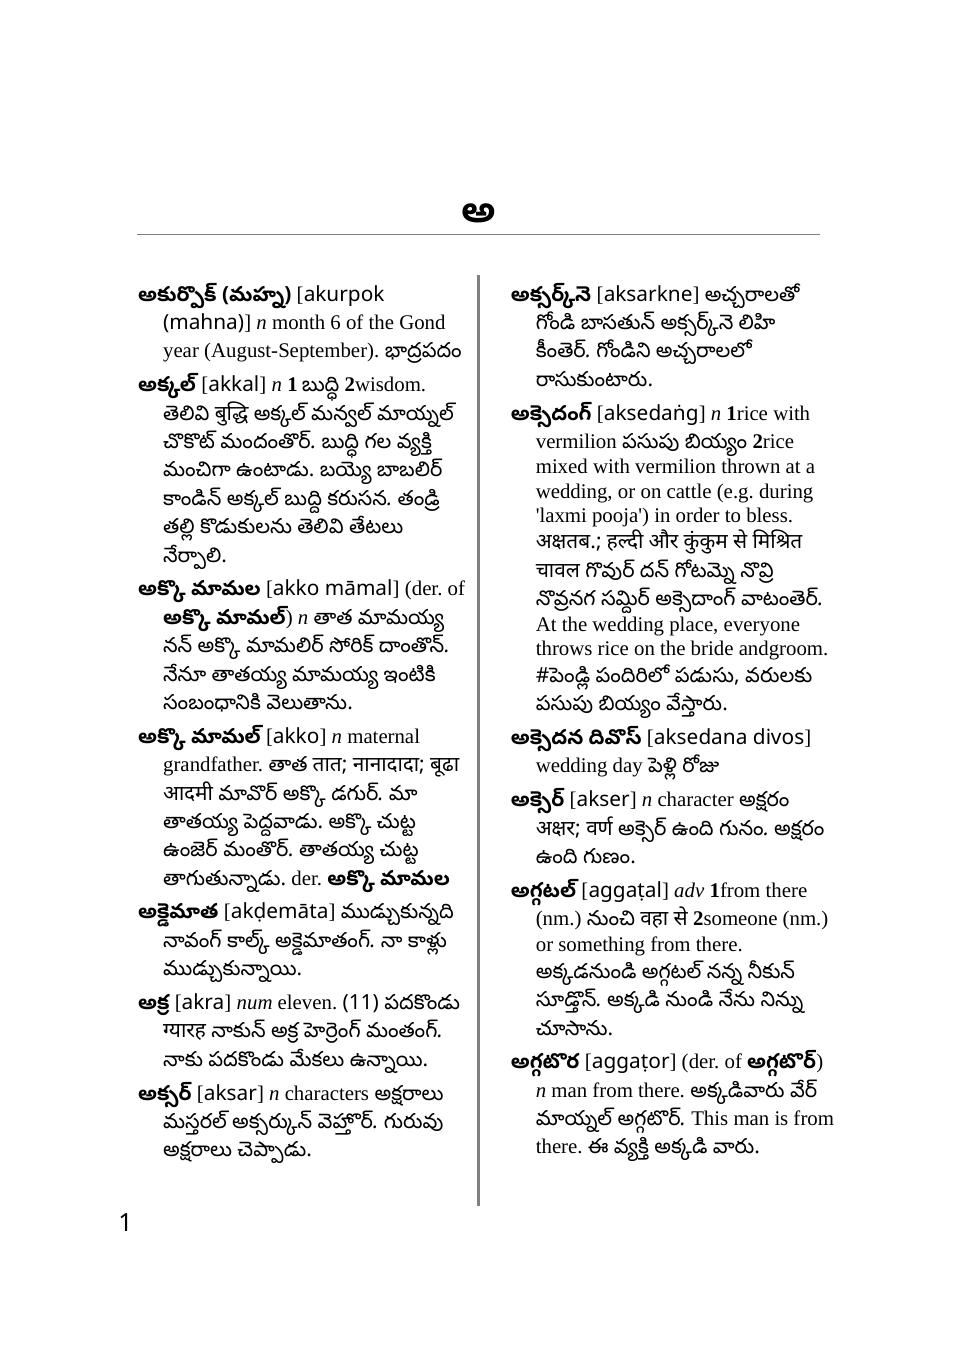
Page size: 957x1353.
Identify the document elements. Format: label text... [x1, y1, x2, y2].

text అగ్గటల్ [aggaṭal] adv 1from there (nm.) నుంచి वहा से 2someone (nm.) or something from there. అక్కడనుండి అగ్గటల్ నన్న నీకున్ సూడ్తొన్. అక్కడి నుండి నేను నిన్ను చూసాను. [492, 872, 837, 1043]
text అక్సెదంగ్ [aksedaṅg] n 1rice with vermilion పసుపు బియ్యం 2rice mixed with vermilion thrown at a wedding, or on cattle (e.g. during 'laxmi pooja') in order to bless. अक्षतब.; हल्दी और कुंकुम से मिश्रित चावल గొవుర్ దన్ గోటమ్నె నొవ్రి నొవ్రనగ సమ్దిర్ అక్సెదాంగ్ వాటంతెర్. At the wedding place, everyone throws rice on the bride andgroom. #పెండ్లి పందిరిలో పడుసు, వరులకు పసుపు బియ్యం వేస్తారు. [492, 394, 837, 719]
text అక్సెర్ [akser] n character అక్షరం अक्षर; वर्ण అక్సెర్ ఉంది గునం. అక్షరం ఉంది గుణం. [492, 781, 837, 872]
text అక్సెదన దివొస్ [aksedana divos] wedding day పెళ్లి రోజు [492, 719, 837, 781]
text అక్ర [akra] num eleven. (11) పదకొండు ग्यारह నాకున్ అక్ర హెర్రెంగ్ మంతంగ్. నాకు పదకొండు మేకలు ఉన్నాయి. [119, 984, 465, 1074]
text అకుర్పొక్ (మహ్న) [akurpok (mahna)] n month 6 of the Gond year (August-September). భాద్రపదం [119, 277, 465, 366]
text అగ్గటొర [aggaṭor] (der. of అగ్గటొర్) n man from there. అక్కడివారు వేర్ మాయ్నల్ అగ్గటొర్. This man is from there. ఈ వ్యక్తి అక్కడి వారు. [492, 1043, 837, 1164]
text అ [137, 180, 820, 234]
text అక్కల్ [akkal] n 1బుద్ధి 2wisdom. తెలివి बुद्धि అక్కల్ మన్వల్ మాయ్నల్ చొకొట్ మందంతొర్. బుద్ధి గల వ్యక్తి మంచిగా ఉంటాడు. బయ్యె బాబలిర్ కాండిన్ అక్కల్ బుద్ది కరుసన. తండ్రి తల్లి కొడుకులను తెలివి తేటలు నేర్పాలి. [119, 366, 465, 570]
text అక్డెమాత [akḍemāta] ముడ్చుకున్నది నావంగ్ కాల్క్ అక్డెమాతంగ్. నా కాళ్లు ముడ్చుకున్నాయి. [119, 893, 465, 984]
text అక్కొ మామల్ [akko] n maternal grandfather. తాత तात; नानादादा; बूढा आदमी మావొర్ అక్కొ డగుర్. మా తాతయ్య పెద్దవాడు. అక్కొ చుట్ట ఉంజెర్ మంతొర్. తాతయ్య చుట్ట తాగుతున్నాడు. der. అక్కొ మామల [119, 718, 465, 893]
text అక్సర్క్‌నె [aksarkne] అచ్చరాలతో గోండి బాసతున్ అక్సర్క్‌నె లిహి కీంతెర్. గోండిని అచ్చరాలలో రాసుకుంటారు. [492, 277, 837, 394]
text అక్సర్ [aksar] n characters అక్షరాలు మస్తరల్ అక్సర్కున్ వెహ్తొర్. గురువు అక్షరాలు చెప్పాడు. [119, 1074, 465, 1167]
text అక్కొ మామల [akko māmal] (der. of అక్కొ మామల్) n తాత మామయ్య నన్ అక్కొ మామలిర్ సోరిక్ దాంతొన్. నేనూ తాతయ్య మామయ్య ఇంటికి సంబంధానికి వెలుతాను. [119, 570, 465, 718]
